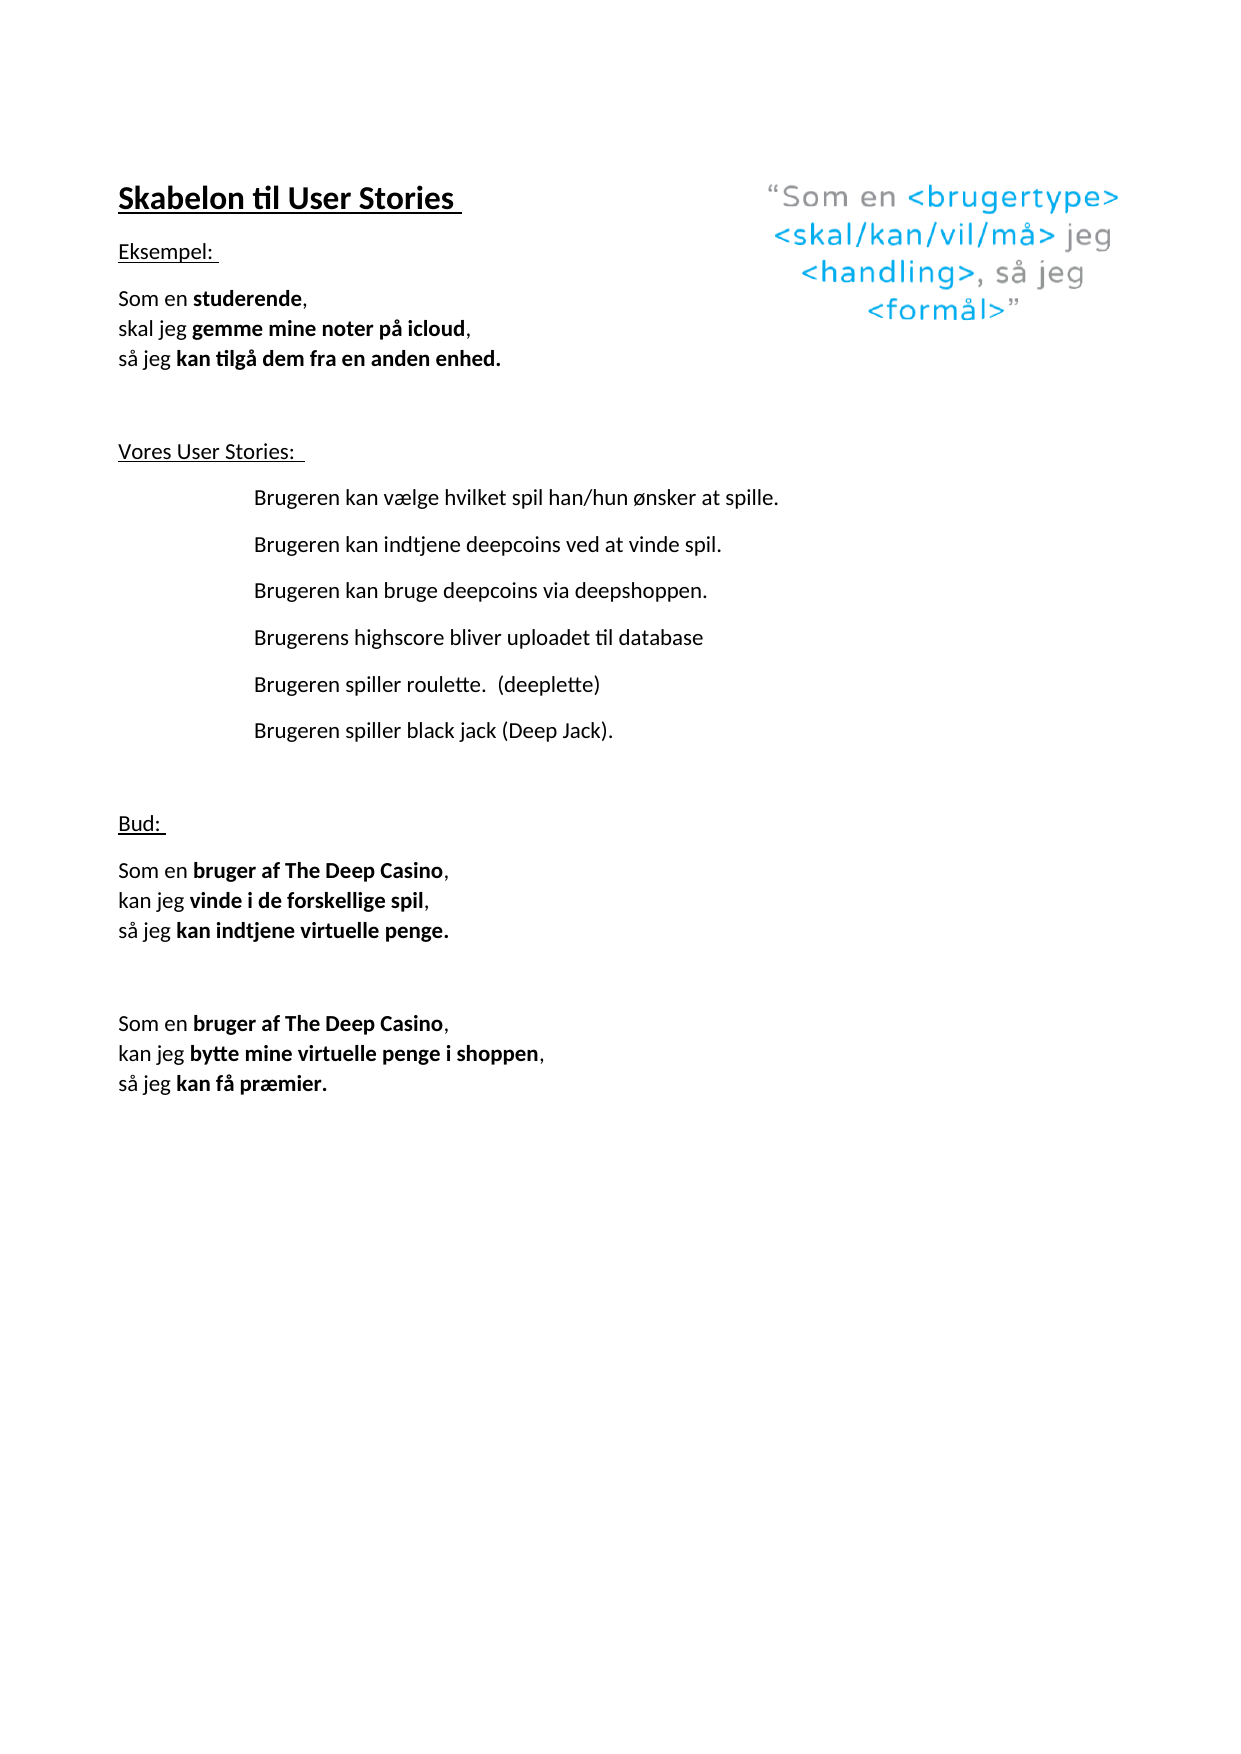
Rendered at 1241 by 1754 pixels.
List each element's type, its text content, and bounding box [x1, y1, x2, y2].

text Brugeren kan vælge hvilket spil han/hun ønsker at spille. [118, 483, 1122, 511]
text Skabelon til User Stories [118, 177, 1122, 218]
text [1044, 237, 1122, 265]
text Som en studerende, skal jeg gemme mine noter på icloud, så jeg kan tilgå dem fra en anden enhed. [118, 284, 1122, 372]
text Brugeren kan bruge deepcoins via deepshoppen. [118, 577, 1122, 604]
text Bud: [118, 809, 1122, 837]
text Brugeren spiller roulette. (deeplette) [118, 670, 1122, 698]
text Brugeren spiller black jack (Deep Jack). [118, 716, 1122, 744]
text Brugeren kan indtjene deepcoins ved at vinde spil. [118, 530, 1122, 558]
text Vores User Stories: [118, 437, 1122, 465]
text Som en bruger af The Deep Casino, kan jeg bytte mine virtuelle penge i shoppen, så jeg kan få præmier. [118, 1009, 1122, 1097]
text Som en bruger af The Deep Casino, kan jeg vinde i de forskellige spil, så jeg kan indtjene virtuelle penge. [118, 856, 1122, 944]
text Eksempel: [118, 237, 1063, 265]
text Brugerens highscore bliver uploadet til database [118, 623, 1122, 651]
